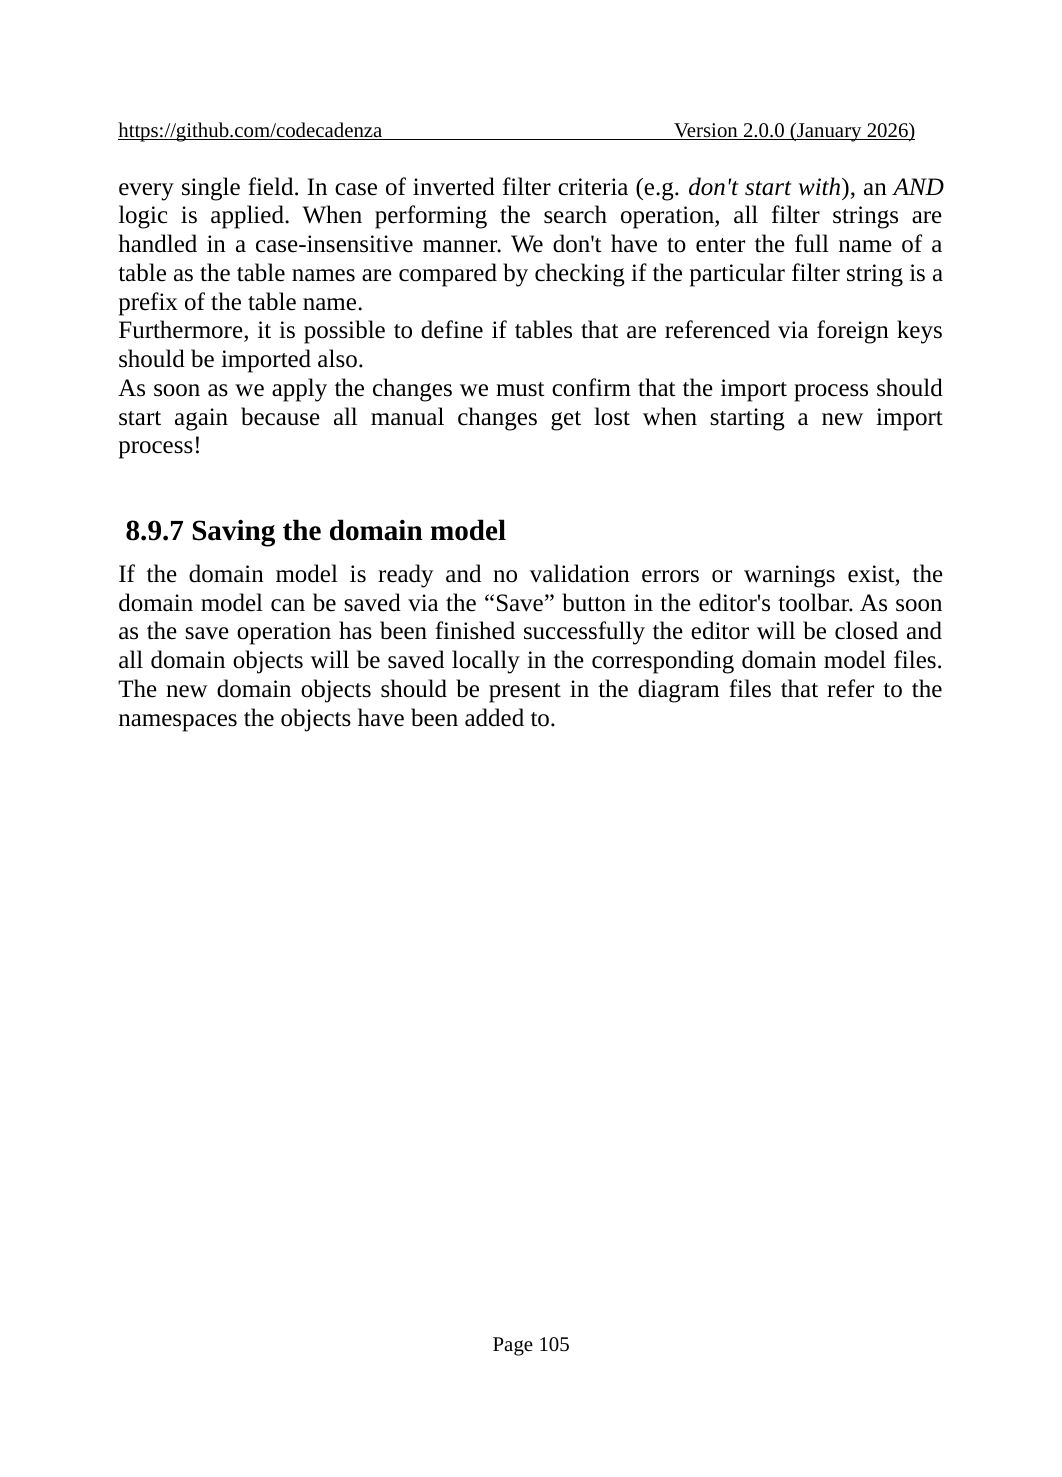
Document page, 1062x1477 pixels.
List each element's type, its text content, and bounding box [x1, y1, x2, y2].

subtitle Saving the domain model [118, 513, 944, 546]
text As soon as we apply the changes we must confirm that the import process should start again because all manual changes get lost when starting a new import process! [118, 373, 944, 459]
text Furthermore, it is possible to define if tables that are referenced via foreign keys should be imported also. [118, 315, 944, 373]
text If the domain model is ready and no validation errors or warnings exist, the domain model can be saved via the “Save” button in the editor's toolbar. As soon as the save operation has been finished successfully the editor will be closed and all domain objects will be saved locally in the corresponding domain model files. The new domain objects should be present in the diagram files that refer to the namespaces the objects have been added to. [118, 559, 944, 731]
text every single field. In case of inverted filter criteria (e.g. don't start with), an AND logic is applied. When performing the search operation, all filter strings are handled in a case-insensitive manner. We don't have to enter the full name of a table as the table names are compared by checking if the particular filter string is a prefix of the table name. [118, 172, 944, 315]
